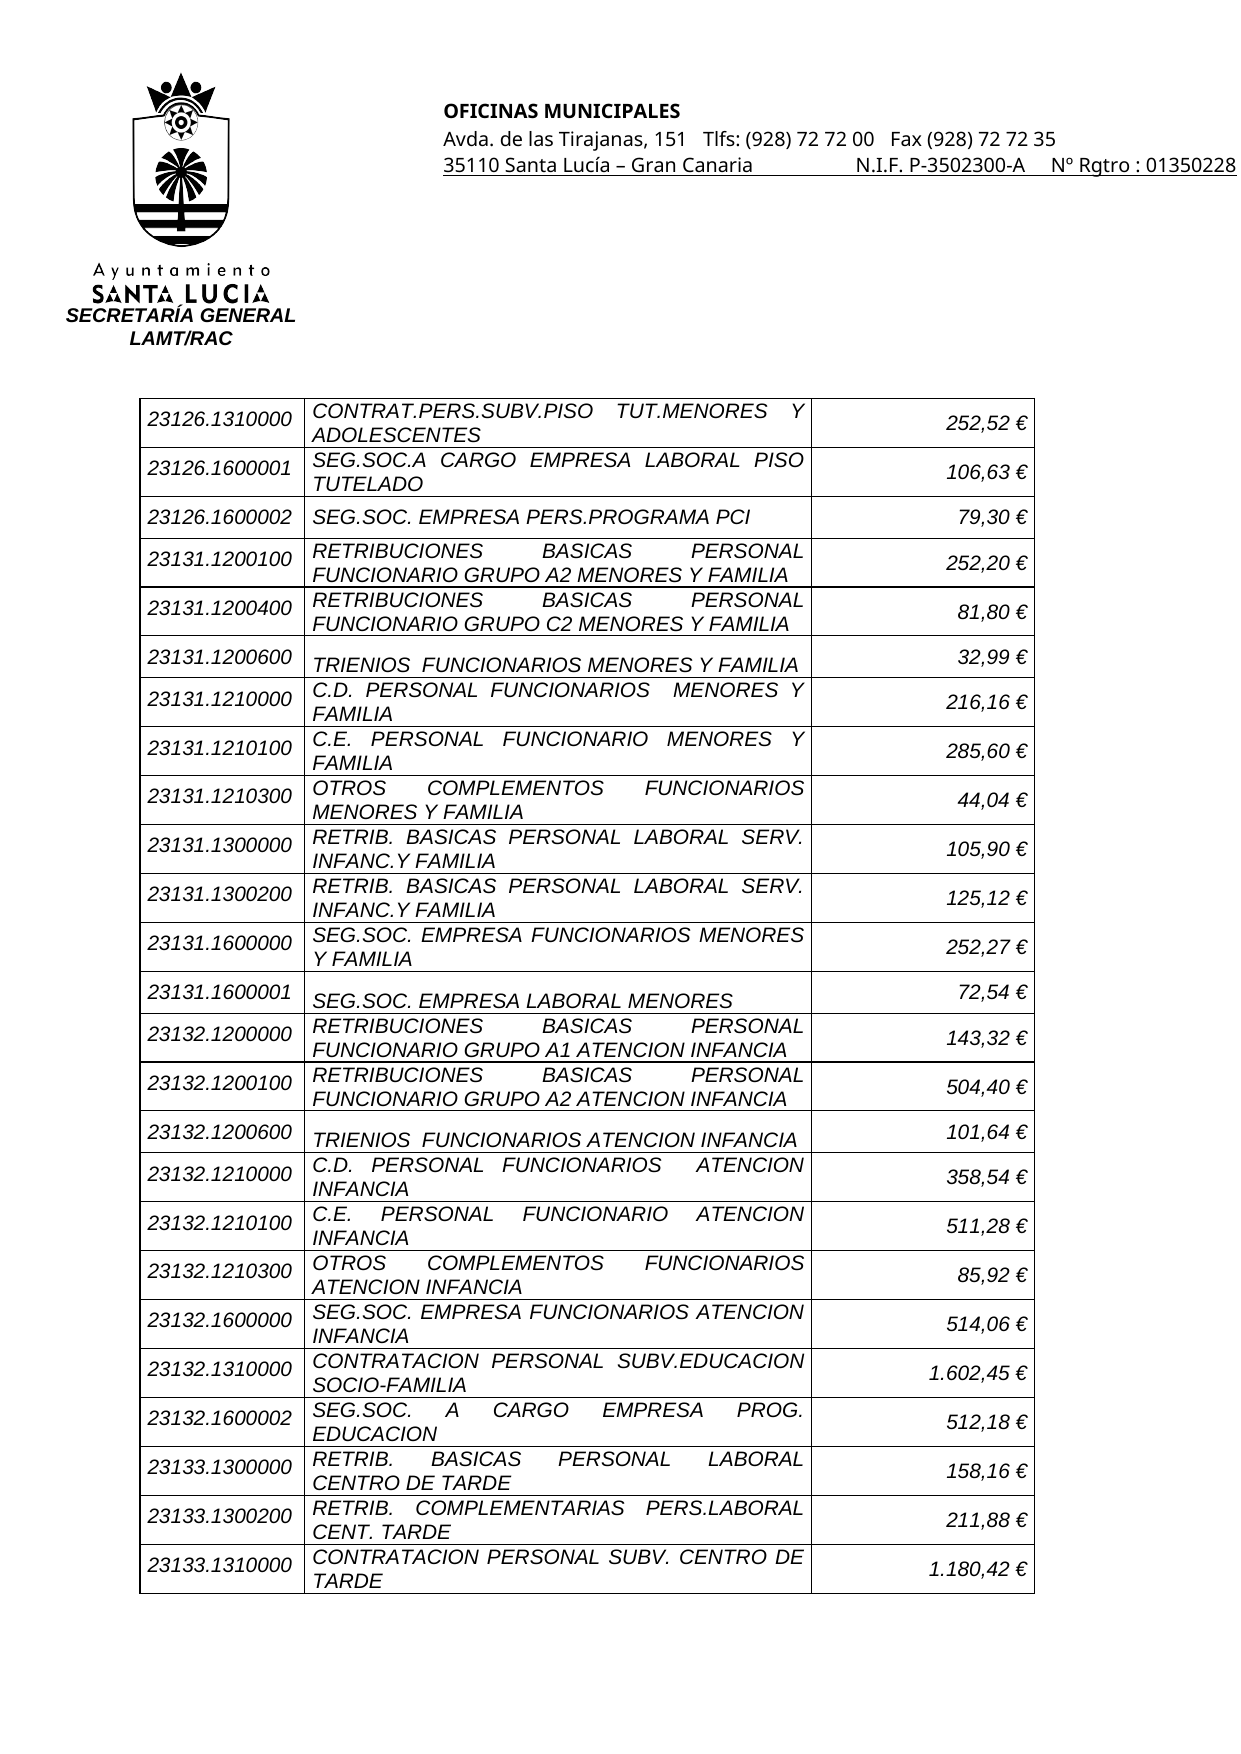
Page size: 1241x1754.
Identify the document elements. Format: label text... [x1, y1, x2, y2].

table_cell SEG.SOC. EMPRESA FUNCIONARIOS MENORES Y FAMILIA [305, 923, 811, 971]
table_cell RETRIBUCIONES BASICAS PERSONAL FUNCIONARIO GRUPO C2 MENORES Y FAMILIA [305, 588, 811, 635]
table_cell 1.180,42 € [812, 1545, 1034, 1593]
table_cell TRIENIOS FUNCIONARIOS ATENCION INFANCIA [305, 1111, 811, 1152]
table_cell 23131.1200600 [141, 636, 304, 677]
table_cell 216,16 € [812, 678, 1034, 726]
table_cell 72,54 € [812, 972, 1034, 1012]
table_cell 285,60 € [812, 727, 1034, 775]
table_cell 23132.1210100 [141, 1202, 304, 1250]
table_cell 23132.1200600 [141, 1111, 304, 1152]
table_cell 504,40 € [812, 1063, 1034, 1110]
table_cell SEG.SOC.A CARGO EMPRESA LABORAL PISO TUTELADO [305, 448, 811, 496]
table_cell RETRIB. BASICAS PERSONAL LABORAL SERV. INFANC.Y FAMILIA [305, 825, 811, 873]
table_cell 106,63 € [812, 448, 1034, 496]
table_cell 32,99 € [812, 636, 1034, 677]
table_cell OTROS COMPLEMENTOS FUNCIONARIOS MENORES Y FAMILIA [305, 776, 811, 824]
table_cell 23132.1210300 [141, 1251, 304, 1299]
table_cell 358,54 € [812, 1153, 1034, 1201]
table_cell RETRIB. BASICAS PERSONAL LABORAL SERV. INFANC.Y FAMILIA [305, 874, 811, 922]
table_cell CONTRATACION PERSONAL SUBV. CENTRO DE TARDE [305, 1545, 811, 1593]
table_cell 514,06 € [812, 1300, 1034, 1348]
table_cell SEG.SOC. EMPRESA LABORAL MENORES [305, 972, 811, 1012]
table_cell 23126.1310000 [141, 399, 304, 447]
table_cell C.D. PERSONAL FUNCIONARIOS ATENCION INFANCIA [305, 1153, 811, 1201]
table_cell 23131.1300000 [141, 825, 304, 873]
table_cell 81,80 € [812, 588, 1034, 635]
table_cell C.E. PERSONAL FUNCIONARIO ATENCION INFANCIA [305, 1202, 811, 1250]
table_cell 1.602,45 € [812, 1349, 1034, 1397]
table_cell C.E. PERSONAL FUNCIONARIO MENORES Y FAMILIA [305, 727, 811, 775]
table_cell 44,04 € [812, 776, 1034, 824]
table_cell SEG.SOC. A CARGO EMPRESA PROG. EDUCACION [305, 1398, 811, 1446]
table_cell OTROS COMPLEMENTOS FUNCIONARIOS ATENCION INFANCIA [305, 1251, 811, 1299]
table_cell 23131.1210300 [141, 776, 304, 824]
table_cell 23132.1200100 [141, 1063, 304, 1110]
table_cell 125,12 € [812, 874, 1034, 922]
table_cell 105,90 € [812, 825, 1034, 873]
table_cell 23131.1600001 [141, 972, 304, 1012]
table_cell 143,32 € [812, 1014, 1034, 1061]
table_cell 23133.1310000 [141, 1545, 304, 1593]
table_cell 23126.1600001 [141, 448, 304, 496]
table_cell 23131.1600000 [141, 923, 304, 971]
table_cell 23131.1300200 [141, 874, 304, 922]
table_cell 512,18 € [812, 1398, 1034, 1446]
table_cell 23132.1200000 [141, 1014, 304, 1061]
table_cell 23131.1200400 [141, 588, 304, 635]
table_cell RETRIBUCIONES BASICAS PERSONAL FUNCIONARIO GRUPO A2 MENORES Y FAMILIA [305, 539, 811, 586]
table_cell 23132.1600000 [141, 1300, 304, 1348]
table_cell 23133.1300200 [141, 1496, 304, 1544]
table_cell 23126.1600002 [141, 497, 304, 537]
table_cell 101,64 € [812, 1111, 1034, 1152]
table_cell SEG.SOC. EMPRESA FUNCIONARIOS ATENCION INFANCIA [305, 1300, 811, 1348]
table_cell RETRIB. COMPLEMENTARIAS PERS.LABORAL CENT. TARDE [305, 1496, 811, 1544]
table_cell 23131.1210100 [141, 727, 304, 775]
table_cell CONTRAT.PERS.SUBV.PISO TUT.MENORES Y ADOLESCENTES [305, 399, 811, 447]
table_cell C.D. PERSONAL FUNCIONARIOS MENORES Y FAMILIA [305, 678, 811, 726]
table_cell RETRIB. BASICAS PERSONAL LABORAL CENTRO DE TARDE [305, 1447, 811, 1495]
table_cell RETRIBUCIONES BASICAS PERSONAL FUNCIONARIO GRUPO A1 ATENCION INFANCIA [305, 1014, 811, 1061]
table_cell 79,30 € [812, 497, 1034, 537]
table_cell 23132.1600002 [141, 1398, 304, 1446]
table_cell 85,92 € [812, 1251, 1034, 1299]
table_cell 23132.1210000 [141, 1153, 304, 1201]
table_cell 211,88 € [812, 1496, 1034, 1544]
table_cell 23132.1310000 [141, 1349, 304, 1397]
table_cell 252,52 € [812, 399, 1034, 447]
table_cell 252,27 € [812, 923, 1034, 971]
table_cell TRIENIOS FUNCIONARIOS MENORES Y FAMILIA [305, 636, 811, 677]
table_cell 23131.1210000 [141, 678, 304, 726]
table_cell SEG.SOC. EMPRESA PERS.PROGRAMA PCI [305, 497, 811, 537]
table_cell RETRIBUCIONES BASICAS PERSONAL FUNCIONARIO GRUPO A2 ATENCION INFANCIA [305, 1063, 811, 1110]
table_cell 23131.1200100 [141, 539, 304, 586]
table_cell 23133.1300000 [141, 1447, 304, 1495]
table_cell 252,20 € [812, 539, 1034, 586]
table_cell 511,28 € [812, 1202, 1034, 1250]
table_cell 158,16 € [812, 1447, 1034, 1495]
table_cell CONTRATACION PERSONAL SUBV.EDUCACION SOCIO-FAMILIA [305, 1349, 811, 1397]
